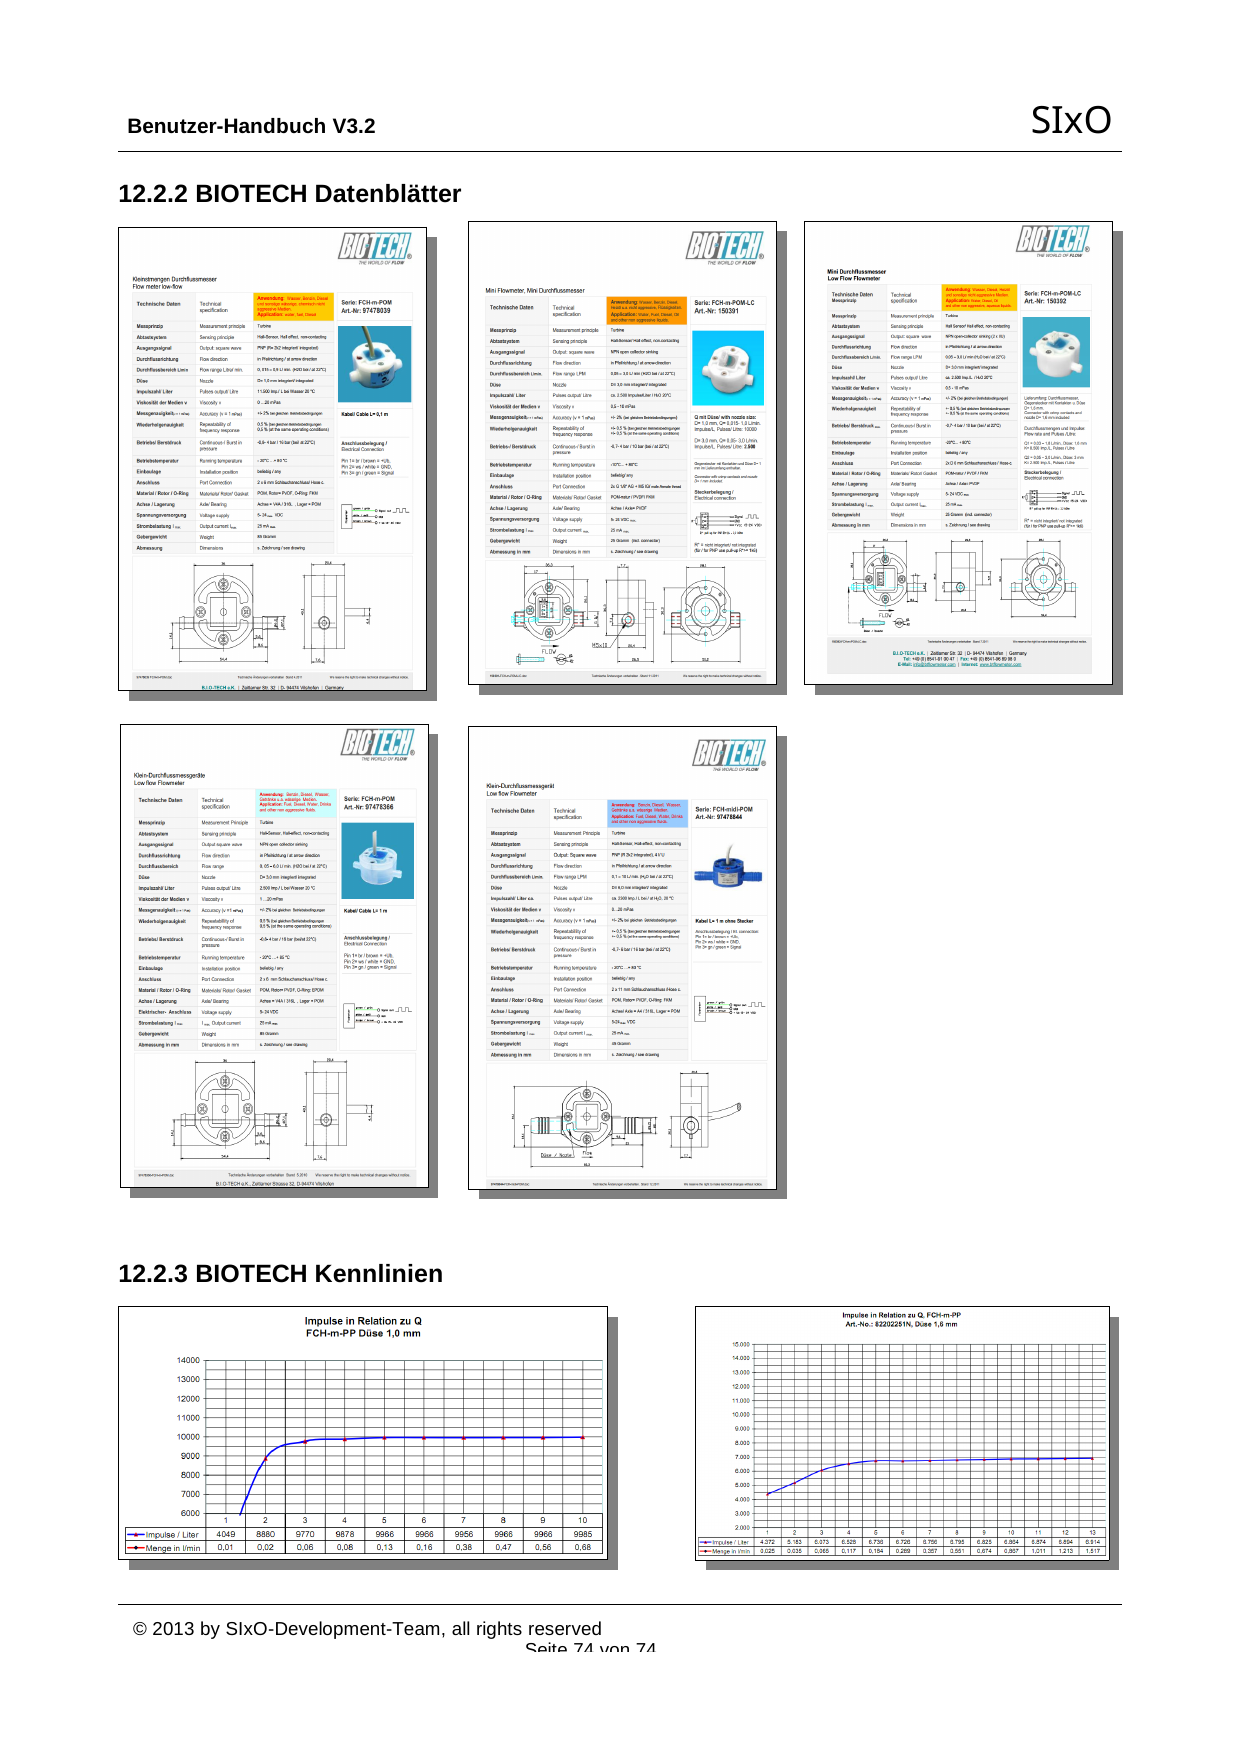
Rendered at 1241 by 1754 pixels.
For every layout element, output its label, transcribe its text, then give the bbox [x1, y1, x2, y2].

picture [805, 222, 1112, 684]
picture [696, 1307, 1109, 1560]
picture [469, 727, 776, 1189]
subtitle BIOTECH Datenblätter [118, 180, 1122, 208]
picture [121, 725, 428, 1187]
picture [119, 1307, 607, 1559]
subtitle BIOTECH Kennlinien [118, 1260, 1122, 1288]
picture [469, 222, 776, 684]
picture [119, 228, 426, 690]
